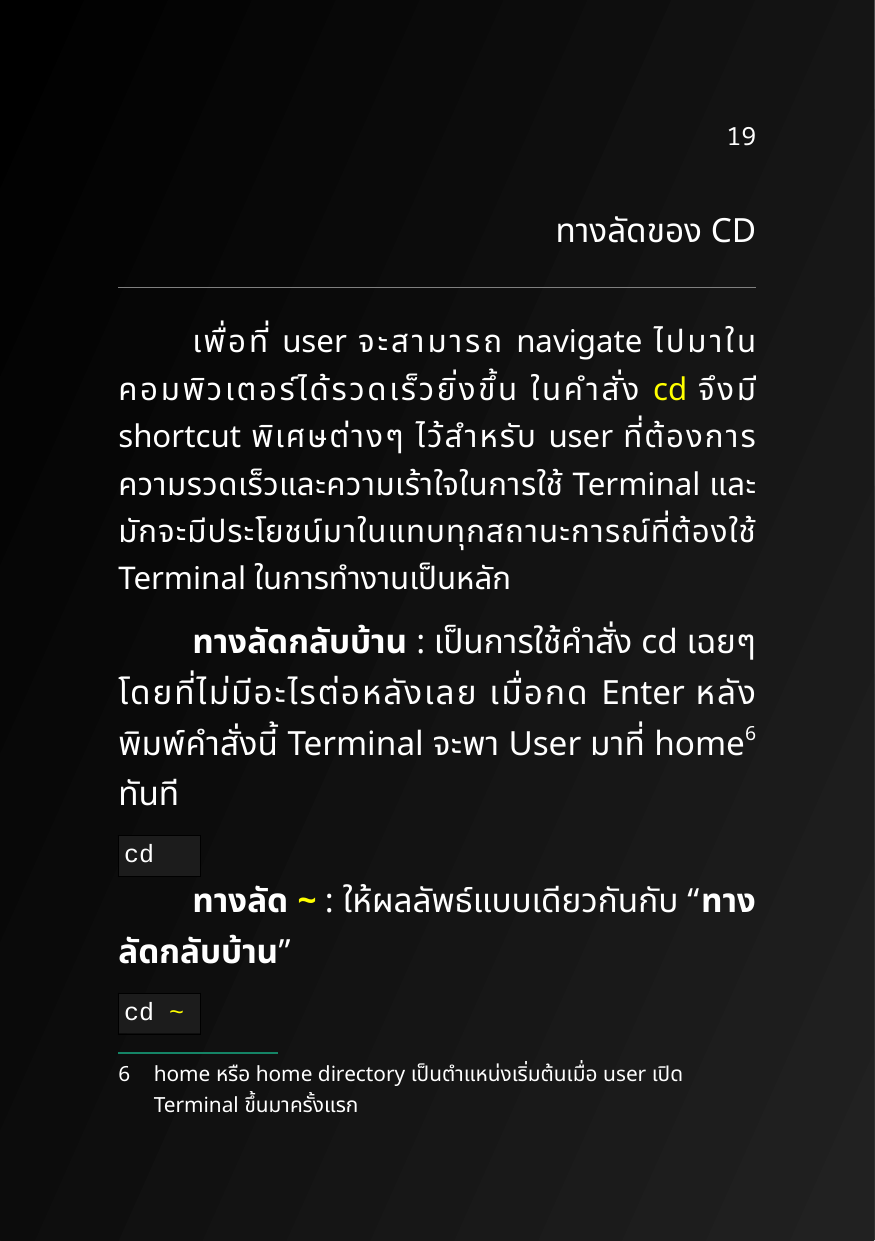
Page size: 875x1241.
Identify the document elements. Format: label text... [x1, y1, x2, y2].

text ทางลัดกลับบ้าน : เป็นการใช้คำสั่ง cd เฉยๆ โดยที่ไม่มีอะไรต่อหลังเลย เมื่อกด Enter หลังพิมพ์คำสั่งนี้ Terminal จะพา User มาที่ home ทันที [118, 618, 756, 821]
table_header cd [119, 836, 200, 876]
text เพื่อที่ user จะสามารถ navigate ไปมาในคอมพิวเตอร์ได้รวดเร็วยิ่งขึ้น ในคำสั่ง cd จึงมี shortcut พิเศษต่างๆ ไว้สำหรับ user ที่ต้องการความรวดเร็วและความเร้าใจในการใช้ Terminal และมักจะมีประโยชน์มาในแทบทุกสถานะการณ์ที่ต้องใช้ Terminal ในการทำงานเป็นหลัก [118, 317, 756, 604]
subtitle ทางลัดของ CD [118, 207, 756, 257]
text ทางลัด ~ : ให้ผลลัพธ์แบบเดียวกันกับ “ทางลัดกลับบ้าน” [118, 877, 756, 978]
table_header cd ~ [119, 994, 200, 1033]
text home หรือ home directory เป็นตำแหน่งเริ่มต้นเมื่อ user เปิด Terminal ขึ้นมาครั้งแรก [118, 1059, 756, 1122]
